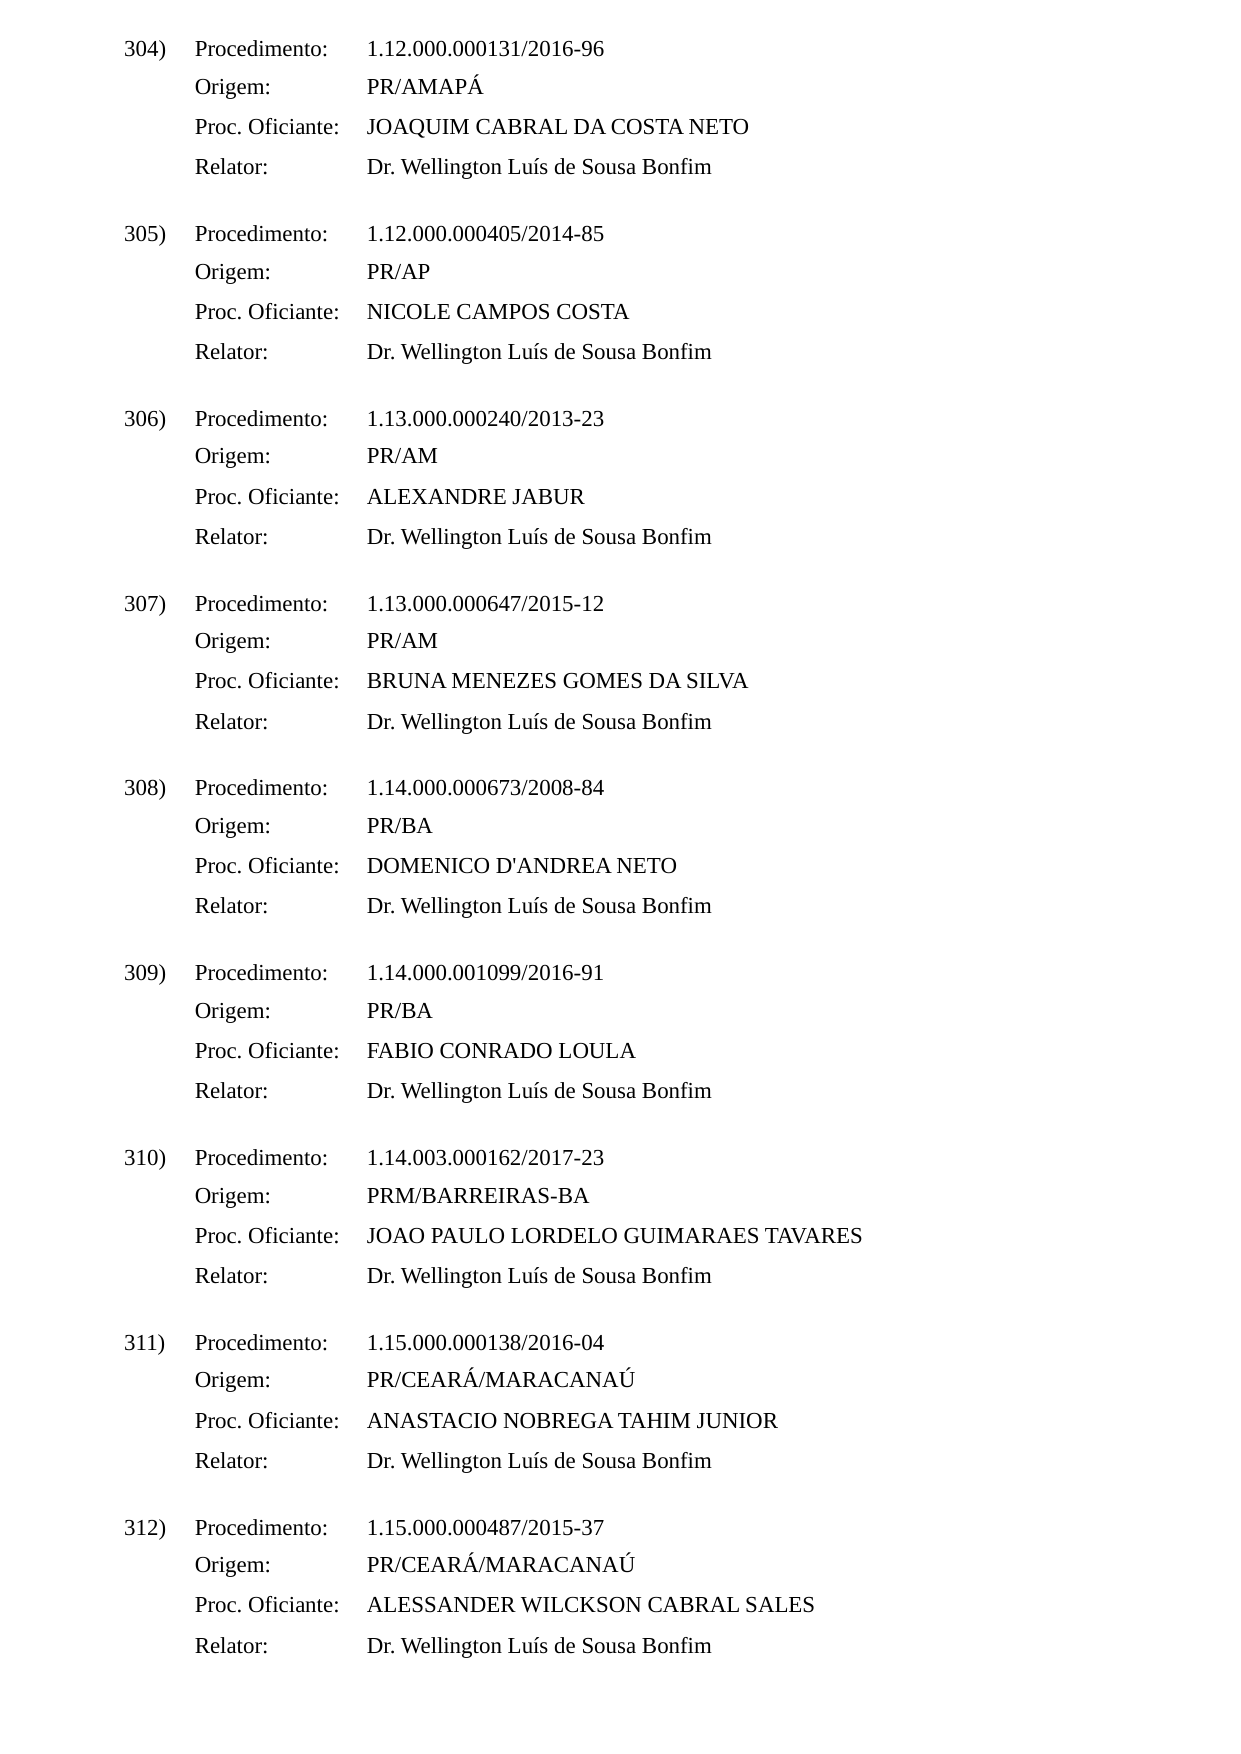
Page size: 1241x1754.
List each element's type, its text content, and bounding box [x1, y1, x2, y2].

table_cell Proc. Oficiante: [189, 1401, 361, 1441]
table_cell [118, 1441, 189, 1481]
table_cell [118, 622, 189, 662]
table_cell Relator: [189, 517, 361, 557]
table_cell Relator: [189, 1441, 361, 1481]
table_header 312) [118, 1508, 189, 1546]
table_cell ALEXANDRE JABUR [361, 477, 1122, 517]
table_cell [118, 148, 189, 188]
table_header Procedimento: [189, 214, 361, 252]
table_header Procedimento: [189, 1508, 361, 1546]
table_cell Origem: [189, 1361, 361, 1401]
table_header 308) [118, 769, 189, 806]
table_header 1.12.000.000131/2016-96 [361, 30, 1122, 67]
table_cell Origem: [189, 67, 361, 107]
table_cell [118, 806, 189, 847]
table_cell Origem: [189, 622, 361, 662]
table_header 1.13.000.000647/2015-12 [361, 584, 1122, 622]
table_header 1.14.000.001099/2016-91 [361, 954, 1122, 991]
table_header Procedimento: [189, 399, 361, 437]
table_cell PR/CEARÁ/MARACANAÚ [361, 1361, 1122, 1401]
table_cell Relator: [189, 887, 361, 927]
table_cell PRM/BARREIRAS-BA [361, 1176, 1122, 1216]
table_cell JOAO PAULO LORDELO GUIMARAES TAVARES [361, 1216, 1122, 1256]
table_cell NICOLE CAMPOS COSTA [361, 292, 1122, 332]
table_header Procedimento: [189, 954, 361, 991]
table_cell [118, 1401, 189, 1441]
table_header 311) [118, 1323, 189, 1361]
table_cell Relator: [189, 148, 361, 188]
table_header 310) [118, 1138, 189, 1176]
table_header Procedimento: [189, 30, 361, 67]
table_header Procedimento: [189, 1138, 361, 1176]
table_header 1.14.000.000673/2008-84 [361, 769, 1122, 806]
table_cell Relator: [189, 1626, 361, 1666]
table_cell [118, 252, 189, 292]
table_header Procedimento: [189, 584, 361, 622]
table_cell Proc. Oficiante: [189, 108, 361, 148]
table_header 1.15.000.000487/2015-37 [361, 1508, 1122, 1546]
table_cell Relator: [189, 333, 361, 373]
table_cell ANASTACIO NOBREGA TAHIM JUNIOR [361, 1401, 1122, 1441]
table_header 307) [118, 584, 189, 622]
table_cell Dr. Wellington Luís de Sousa Bonfim [361, 1441, 1122, 1481]
table_cell Relator: [189, 702, 361, 742]
table_header Procedimento: [189, 1323, 361, 1361]
table_cell Proc. Oficiante: [189, 1031, 361, 1072]
table_cell Proc. Oficiante: [189, 1586, 361, 1626]
table_header 1.12.000.000405/2014-85 [361, 214, 1122, 252]
table_cell Dr. Wellington Luís de Sousa Bonfim [361, 887, 1122, 927]
table_cell PR/AMAPÁ [361, 67, 1122, 107]
table_cell [118, 292, 189, 332]
table_cell Dr. Wellington Luís de Sousa Bonfim [361, 702, 1122, 742]
table_cell Dr. Wellington Luís de Sousa Bonfim [361, 1626, 1122, 1666]
table_cell [118, 477, 189, 517]
table_cell [118, 1031, 189, 1072]
table_cell [118, 1072, 189, 1112]
table_cell [118, 702, 189, 742]
table_cell BRUNA MENEZES GOMES DA SILVA [361, 662, 1122, 702]
table_cell PR/AM [361, 622, 1122, 662]
table_cell Dr. Wellington Luís de Sousa Bonfim [361, 333, 1122, 373]
table_cell DOMENICO D'ANDREA NETO [361, 847, 1122, 887]
table_cell [118, 1256, 189, 1297]
table_cell [118, 1586, 189, 1626]
table_cell Origem: [189, 437, 361, 477]
table_cell Dr. Wellington Luís de Sousa Bonfim [361, 1256, 1122, 1297]
table_cell Relator: [189, 1072, 361, 1112]
table_cell Proc. Oficiante: [189, 477, 361, 517]
table_header 1.15.000.000138/2016-04 [361, 1323, 1122, 1361]
table_cell Origem: [189, 991, 361, 1031]
table_cell [118, 1626, 189, 1666]
table_cell JOAQUIM CABRAL DA COSTA NETO [361, 108, 1122, 148]
table_cell [118, 662, 189, 702]
table_cell [118, 517, 189, 557]
table_cell Dr. Wellington Luís de Sousa Bonfim [361, 1072, 1122, 1112]
table_header 309) [118, 954, 189, 991]
table_cell Relator: [189, 1256, 361, 1297]
table_header Procedimento: [189, 769, 361, 806]
table_cell Dr. Wellington Luís de Sousa Bonfim [361, 148, 1122, 188]
table_cell PR/BA [361, 991, 1122, 1031]
table_cell [118, 333, 189, 373]
table_header 1.14.003.000162/2017-23 [361, 1138, 1122, 1176]
table_cell [118, 887, 189, 927]
table_cell FABIO CONRADO LOULA [361, 1031, 1122, 1072]
table_cell [118, 847, 189, 887]
table_header 305) [118, 214, 189, 252]
table_cell Origem: [189, 1176, 361, 1216]
table_header 304) [118, 30, 189, 67]
table_cell [118, 108, 189, 148]
table_header 306) [118, 399, 189, 437]
table_cell Proc. Oficiante: [189, 662, 361, 702]
table_cell Origem: [189, 1546, 361, 1586]
table_cell Proc. Oficiante: [189, 847, 361, 887]
table_cell Origem: [189, 806, 361, 847]
table_cell Dr. Wellington Luís de Sousa Bonfim [361, 517, 1122, 557]
table_cell PR/AM [361, 437, 1122, 477]
table_cell [118, 1176, 189, 1216]
table_cell PR/BA [361, 806, 1122, 847]
table_cell Origem: [189, 252, 361, 292]
table_cell ALESSANDER WILCKSON CABRAL SALES [361, 1586, 1122, 1626]
table_header 1.13.000.000240/2013-23 [361, 399, 1122, 437]
table_cell PR/AP [361, 252, 1122, 292]
table_cell [118, 991, 189, 1031]
table_cell [118, 437, 189, 477]
table_cell [118, 1361, 189, 1401]
table_cell Proc. Oficiante: [189, 1216, 361, 1256]
table_cell [118, 1216, 189, 1256]
table_cell Proc. Oficiante: [189, 292, 361, 332]
table_cell [118, 1546, 189, 1586]
table_cell PR/CEARÁ/MARACANAÚ [361, 1546, 1122, 1586]
table_cell [118, 67, 189, 107]
